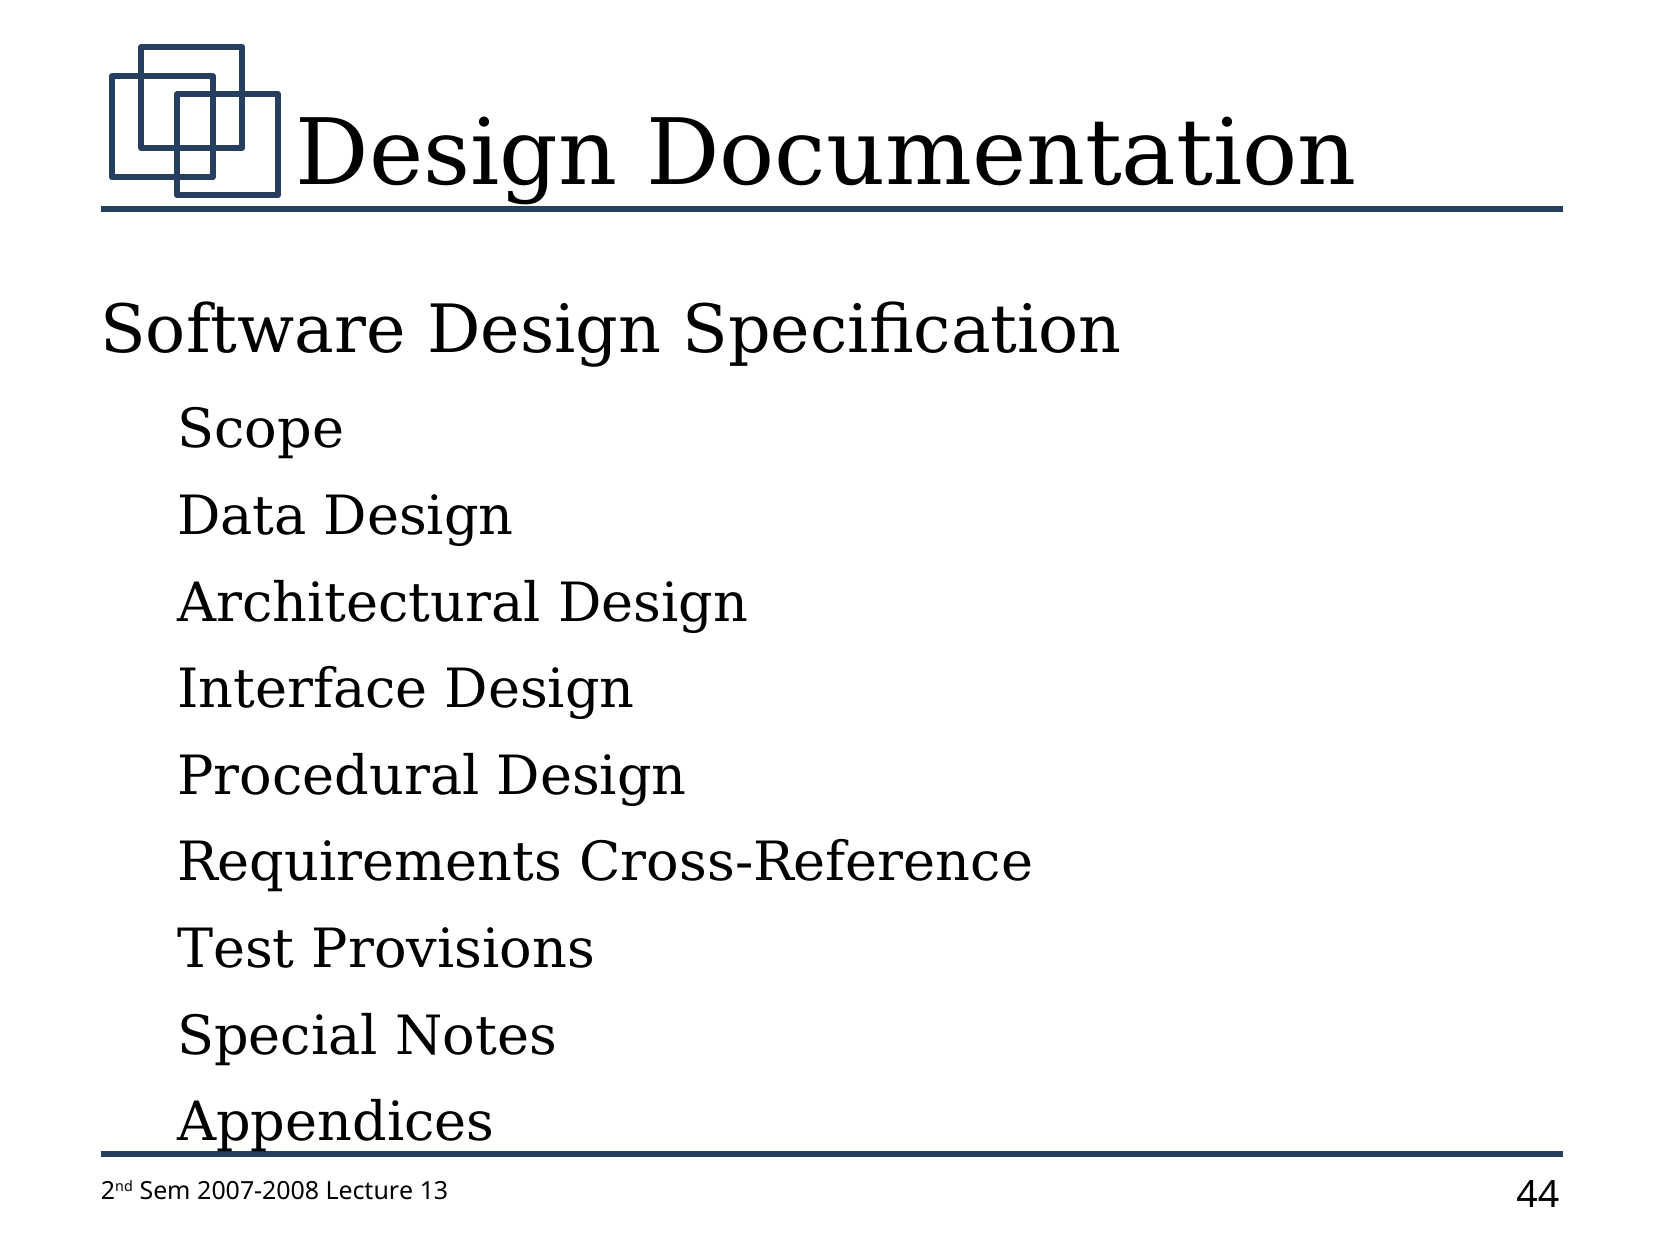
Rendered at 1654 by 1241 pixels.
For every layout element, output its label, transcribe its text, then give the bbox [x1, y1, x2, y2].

title Design Documentation [82, 49, 1571, 257]
list Software Design Specification Scope Data Design Architectural Design Interface Design Procedural Design Requirements Cross-Reference Test Provisions Special Notes Appendices [82, 290, 1571, 1154]
